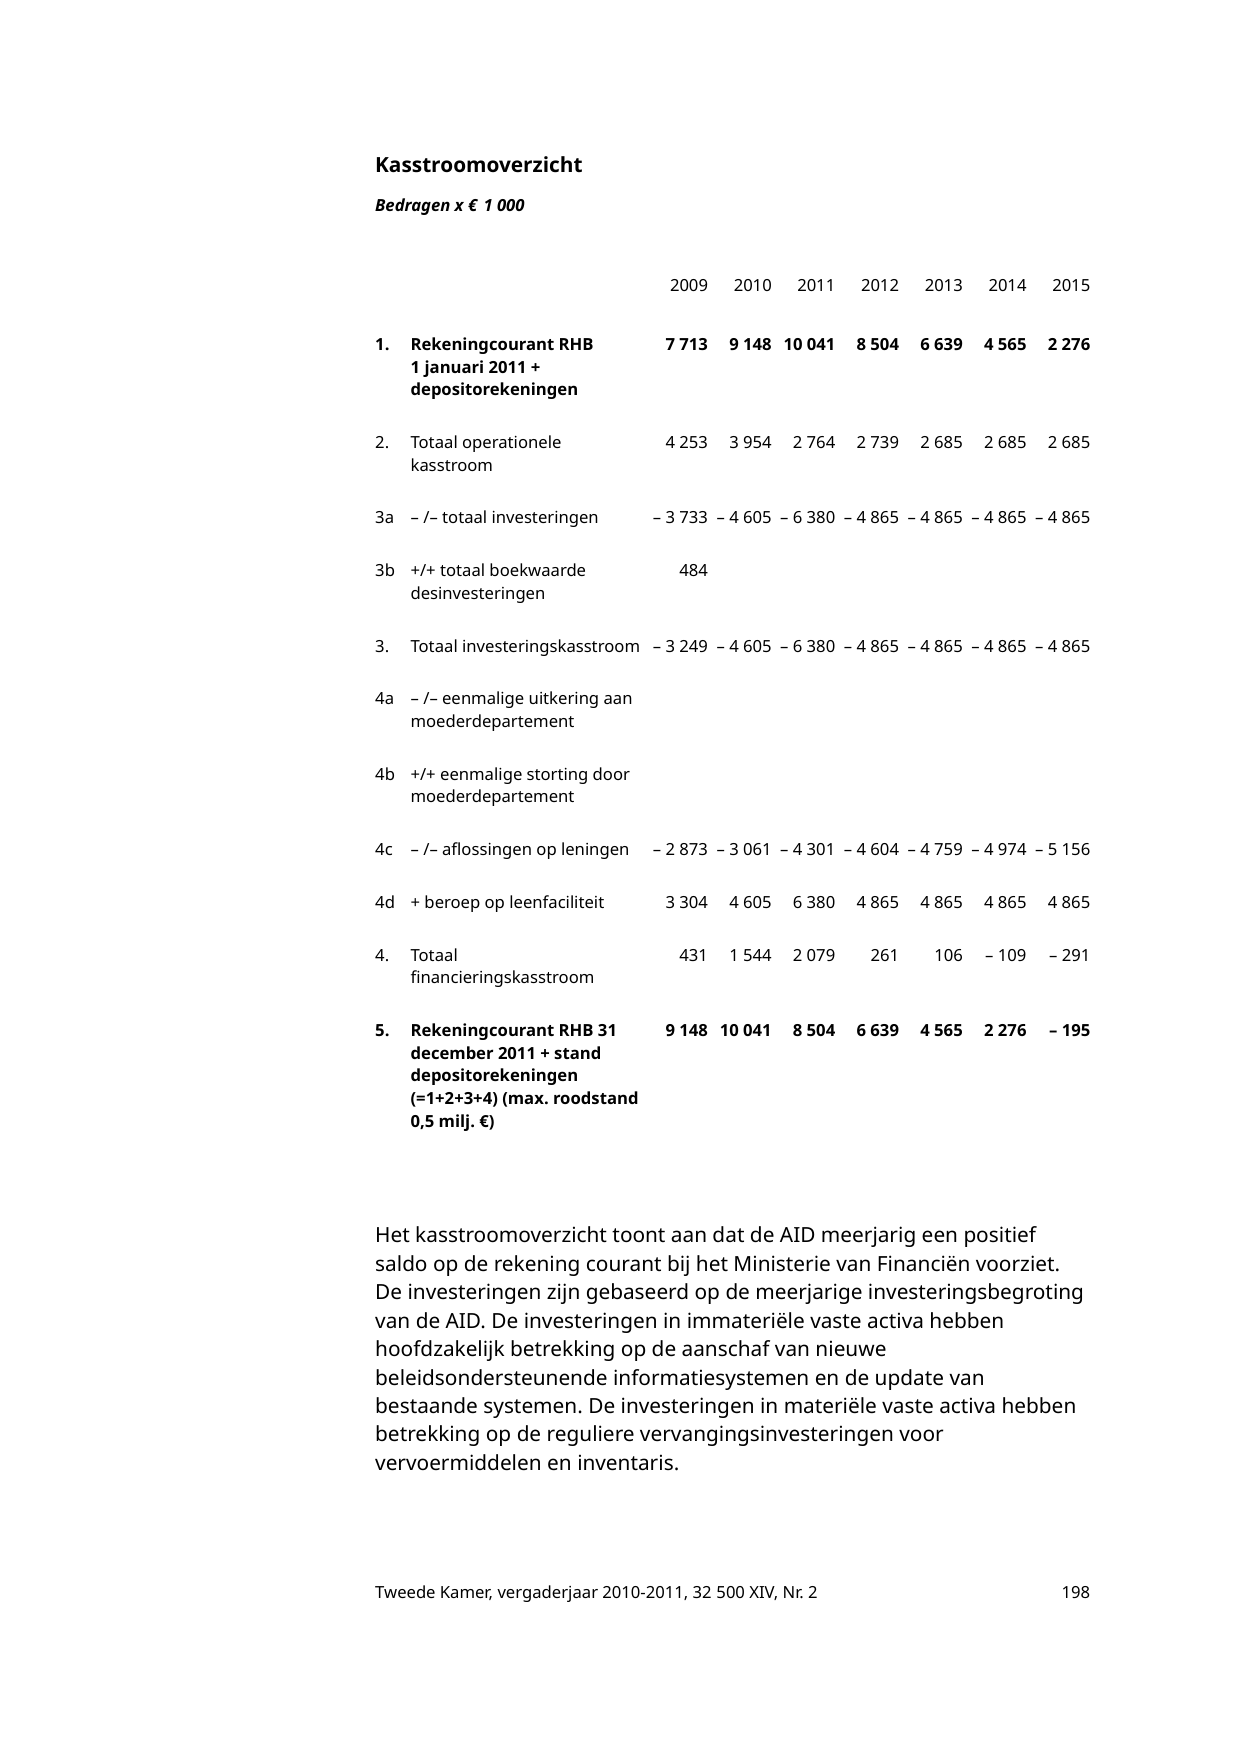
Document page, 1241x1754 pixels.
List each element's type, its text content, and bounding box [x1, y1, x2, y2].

table_cell 8 504 [771, 1019, 835, 1162]
table_cell [771, 559, 835, 634]
table_cell [835, 559, 899, 634]
table_cell 261 [835, 943, 899, 1018]
table_cell – /– totaal investeringen [410, 506, 644, 559]
table_cell 2 276 [1026, 333, 1090, 431]
table_cell 4a [375, 687, 410, 762]
table_cell 4 865 [835, 890, 899, 943]
table_header 2010 [708, 274, 771, 332]
table_cell – 4 865 [1026, 506, 1090, 559]
table_cell [899, 762, 963, 838]
table_cell – 4 974 [963, 838, 1026, 890]
table_cell 9 148 [708, 333, 771, 431]
table_cell 2 685 [1026, 431, 1090, 506]
table_header 2015 [1026, 274, 1090, 332]
table_cell – 3 249 [644, 634, 708, 687]
table_cell – 4 865 [1026, 634, 1090, 687]
table_cell 3. [375, 634, 410, 687]
table_cell 7 713 [644, 333, 708, 431]
table_cell 4 865 [899, 890, 963, 943]
table_header 2009 [644, 274, 708, 332]
table_cell – 4 865 [963, 634, 1026, 687]
table_cell – 5 156 [1026, 838, 1090, 890]
table_cell 10 041 [771, 333, 835, 431]
table_cell 3b [375, 559, 410, 634]
table_cell 4d [375, 890, 410, 943]
table_cell [963, 762, 1026, 838]
table_cell – 4 605 [708, 506, 771, 559]
table_cell 4 253 [644, 431, 708, 506]
table_header 2012 [835, 274, 899, 332]
table_cell – 4 865 [835, 506, 899, 559]
table_cell Rekeningcourant RHB 1 januari 2011 + depositorekeningen [410, 333, 644, 431]
table_cell 2 685 [899, 431, 963, 506]
table_cell – 6 380 [771, 506, 835, 559]
table_cell [1026, 687, 1090, 762]
table_cell Totaal financieringskasstroom [410, 943, 644, 1018]
table_cell 3a [375, 506, 410, 559]
table_cell 4 565 [963, 333, 1026, 431]
table_cell 6 639 [899, 333, 963, 431]
table_cell 5. [375, 1019, 410, 1162]
table_cell 8 504 [835, 333, 899, 431]
table_cell [835, 762, 899, 838]
table_cell 4b [375, 762, 410, 838]
table_cell [1026, 762, 1090, 838]
table_cell 1. [375, 333, 410, 431]
table_header 2013 [899, 274, 963, 332]
table_cell 431 [644, 943, 708, 1018]
table_cell 4c [375, 838, 410, 890]
table_cell 4. [375, 943, 410, 1018]
table_cell 1 544 [708, 943, 771, 1018]
table_cell – 4 604 [835, 838, 899, 890]
text Bedragen x € 1 000 [375, 193, 1090, 216]
table_cell – 195 [1026, 1019, 1090, 1162]
table_cell [771, 687, 835, 762]
table_header 2011 [771, 274, 835, 332]
table_cell – 4 865 [899, 634, 963, 687]
table_cell + beroep op leenfaciliteit [410, 890, 644, 943]
table_cell – 4 759 [899, 838, 963, 890]
table_cell 3 304 [644, 890, 708, 943]
table_cell – 3 733 [644, 506, 708, 559]
table_cell [899, 687, 963, 762]
table_cell Totaal investeringskasstroom [410, 634, 644, 687]
table_cell – 4 865 [899, 506, 963, 559]
table_cell [708, 559, 771, 634]
table_cell – 4 865 [835, 634, 899, 687]
table_cell 2 764 [771, 431, 835, 506]
table_cell 4 865 [963, 890, 1026, 943]
table_cell – 4 301 [771, 838, 835, 890]
table_cell – 6 380 [771, 634, 835, 687]
table_cell 6 380 [771, 890, 835, 943]
table_cell [899, 559, 963, 634]
table_cell 2 079 [771, 943, 835, 1018]
table_cell [708, 687, 771, 762]
table_cell 4 565 [899, 1019, 963, 1162]
table_cell +/+ totaal boekwaarde desinvesteringen [410, 559, 644, 634]
table_header [375, 274, 410, 332]
table_cell 2 276 [963, 1019, 1026, 1162]
table_cell – 291 [1026, 943, 1090, 1018]
table_cell [771, 762, 835, 838]
table_header [410, 274, 644, 332]
table_cell [963, 559, 1026, 634]
table_cell 2. [375, 431, 410, 506]
table_cell 6 639 [835, 1019, 899, 1162]
table_cell [708, 762, 771, 838]
table_cell 106 [899, 943, 963, 1018]
table_cell 3 954 [708, 431, 771, 506]
table_cell 10 041 [708, 1019, 771, 1162]
text Kasstroomoverzicht [375, 150, 1090, 178]
table_cell 484 [644, 559, 708, 634]
table_cell – 109 [963, 943, 1026, 1018]
table_header 2014 [963, 274, 1026, 332]
table_cell Totaal operationele kasstroom [410, 431, 644, 506]
table_cell 2 685 [963, 431, 1026, 506]
table_cell – 4 865 [963, 506, 1026, 559]
table_cell [835, 687, 899, 762]
table_cell [1026, 559, 1090, 634]
table_cell – /– eenmalige uitkering aan moederdepartement [410, 687, 644, 762]
table_cell 9 148 [644, 1019, 708, 1162]
table_cell 2 739 [835, 431, 899, 506]
table_cell – 4 605 [708, 634, 771, 687]
table_cell [963, 687, 1026, 762]
table_cell – /– aflossingen op leningen [410, 838, 644, 890]
table_cell +/+ eenmalige storting door moederdepartement [410, 762, 644, 838]
table_cell – 2 873 [644, 838, 708, 890]
text Het kasstroomoverzicht toont aan dat de AID meerjarig een positief saldo op de rekening courant bij het Ministerie van Financiën voorziet. De investeringen zijn gebaseerd op de meerjarige investeringsbegroting van de AID. De investeringen in immateriële vaste activa hebben hoofdzakelijk betrekking op de aanschaf van nieuwe beleidsondersteunende informatiesystemen en de update van bestaande systemen. De investeringen in materiële vaste activa hebben betrekking op de reguliere vervangingsinvesteringen voor vervoermiddelen en inventaris. [375, 1221, 1090, 1476]
table_cell – 3 061 [708, 838, 771, 890]
table_cell 4 865 [1026, 890, 1090, 943]
table_cell [644, 762, 708, 838]
table_cell 4 605 [708, 890, 771, 943]
table_cell Rekeningcourant RHB 31 december 2011 + stand depositorekeningen (=1+2+3+4) (max. roodstand 0,5 milj. €) [410, 1019, 644, 1162]
table_cell [644, 687, 708, 762]
